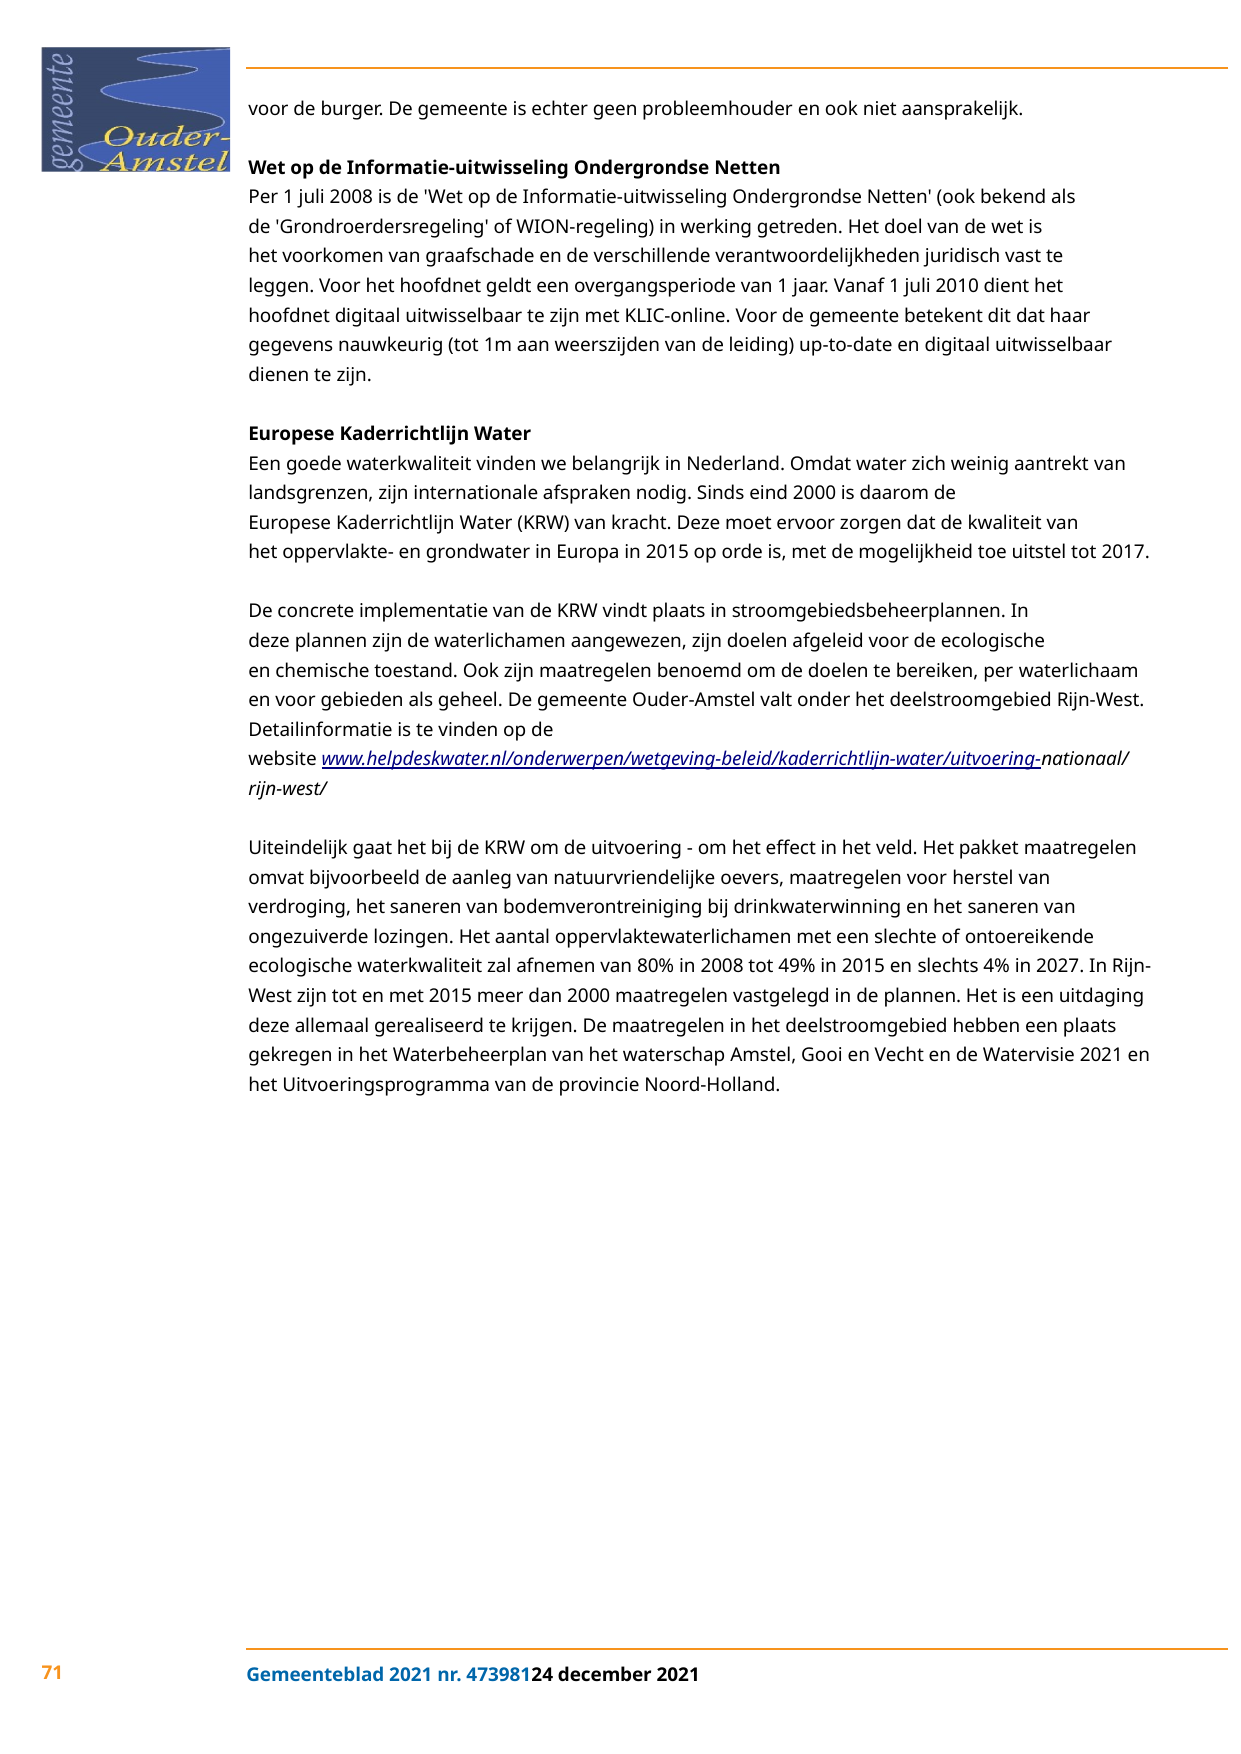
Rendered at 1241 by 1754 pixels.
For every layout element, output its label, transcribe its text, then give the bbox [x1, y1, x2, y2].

text Uiteindelijk gaat het bij de KRW om de uitvoering - om het effect in het veld. Het pakket maatregelen omvat bijvoorbeeld de aanleg van natuurvriendelijke oevers, maatregelen voor herstel van verdroging, het saneren van bodemverontreiniging bij drinkwaterwinning en het saneren van ongezuiverde lozingen. Het aantal oppervlaktewaterlichamen met een slechte of ontoereikende ecologische waterkwaliteit zal afnemen van 80% in 2008 tot 49% in 2015 en slechts 4% in 2027. In Rijn-West zijn tot en met 2015 meer dan 2000 maatregelen vastgelegd in de plannen. Het is een uitdaging deze allemaal gerealiseerd te krijgen. De maatregelen in het deelstroomgebied hebben een plaats gekregen in het Waterbeheerplan van het waterschap Amstel, Gooi en Vecht en de Watervisie 2021 en het Uitvoeringsprogramma van de provincie Noord-Holland. [248, 834, 1152, 1097]
text Wet op de Informatie-uitwisseling Ondergrondse Netten [248, 154, 1152, 180]
text Europese Kaderrichtlijn Water [248, 420, 1152, 446]
picture [41, 47, 231, 172]
text De concrete implementatie van de KRW vindt plaats in stroomgebiedsbeheerplannen. In deze plannen zijn de waterlichamen aangewezen, zijn doelen afgeleid voor de ecologische en chemische toestand. Ook zijn maatregelen benoemd om de doelen te bereiken, per waterlichaam en voor gebieden als geheel. De gemeente Ouder-Amstel valt onder het deelstroomgebied Rijn-West. Detailinformatie is te vinden op de website www.helpdeskwater.nl/onderwerpen/wetgeving-beleid/kaderrichtlijn-water/uitvoering-nationaal/rijn-west/ [248, 598, 1152, 801]
text voor de burger. De gemeente is echter geen probleemhouder en ook niet aansprakelijk. [248, 95, 1152, 121]
text Per 1 juli 2008 is de 'Wet op de Informatie-uitwisseling Ondergrondse Netten' (ook bekend als de 'Grondroerdersregeling' of WION-regeling) in werking getreden. Het doel van de wet is het voorkomen van graafschade en de verschillende verantwoordelijkheden juridisch vast te leggen. Voor het hoofdnet geldt een overgangsperiode van 1 jaar. Vanaf 1 juli 2010 dient het hoofdnet digitaal uitwisselbaar te zijn met KLIC-online. Voor de gemeente betekent dit dat haar gegevens nauwkeurig (tot 1m aan weerszijden van de leiding) up-to-date en digitaal uitwisselbaar dienen te zijn. [248, 183, 1152, 387]
text Een goede waterkwaliteit vinden we belangrijk in Nederland. Omdat water zich weinig aantrekt van landsgrenzen, zijn internationale afspraken nodig. Sinds eind 2000 is daarom de Europese Kaderrichtlijn Water (KRW) van kracht. Deze moet ervoor zorgen dat de kwaliteit van het oppervlakte- en grondwater in Europa in 2015 op orde is, met de mogelijkheid toe uitstel tot 2017. [248, 450, 1152, 564]
